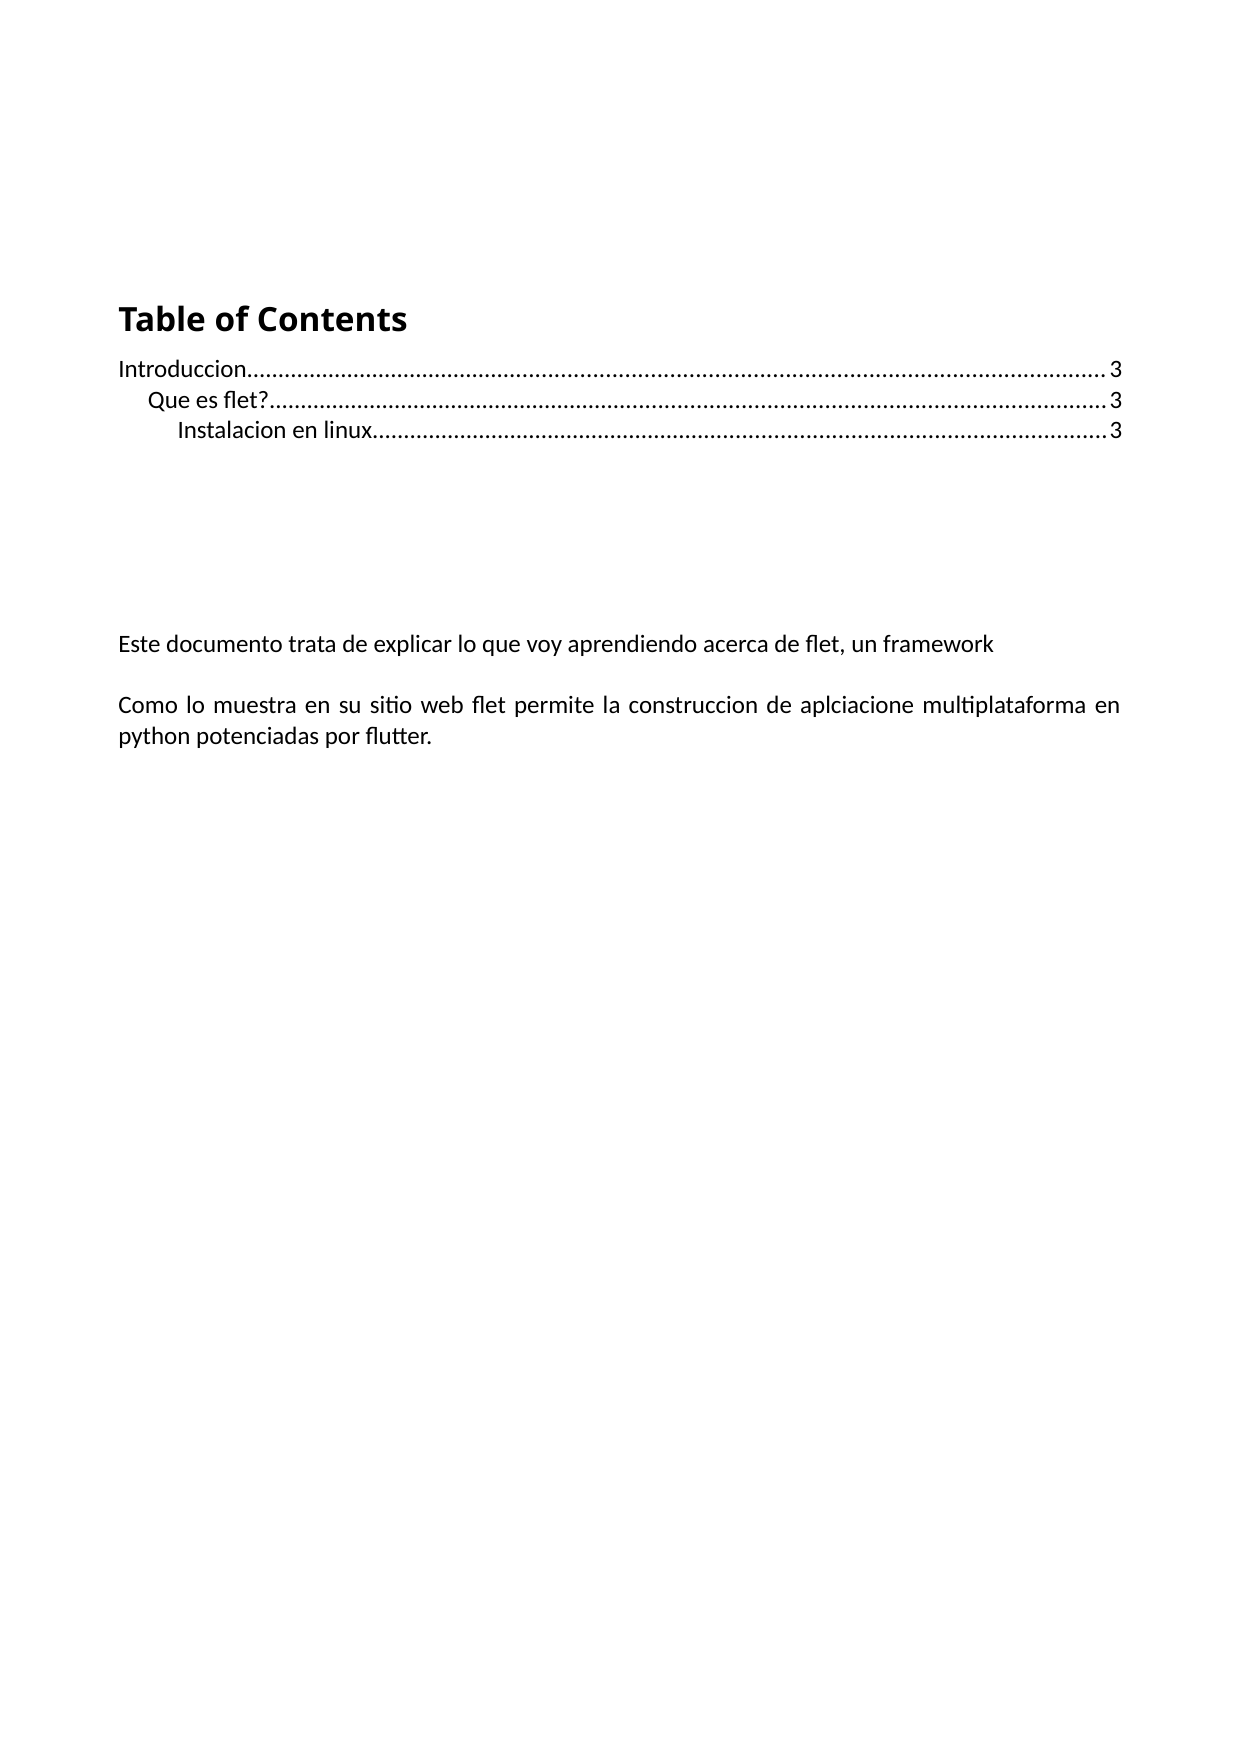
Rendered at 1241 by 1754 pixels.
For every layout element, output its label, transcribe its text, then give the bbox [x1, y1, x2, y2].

subtitle Table of Contents [118, 296, 1122, 341]
text Que es flet? 3 [148, 384, 1122, 415]
text Introduccion 3 [118, 354, 1122, 384]
text Este documento trata de explicar lo que voy aprendiendo acerca de flet, un framework [118, 628, 1122, 659]
text Instalacion en linux 3 [177, 415, 1122, 445]
text Como lo muestra en su sitio web flet permite la construccion de aplciacione multiplataforma en python potenciadas por flutter. [118, 689, 1122, 750]
